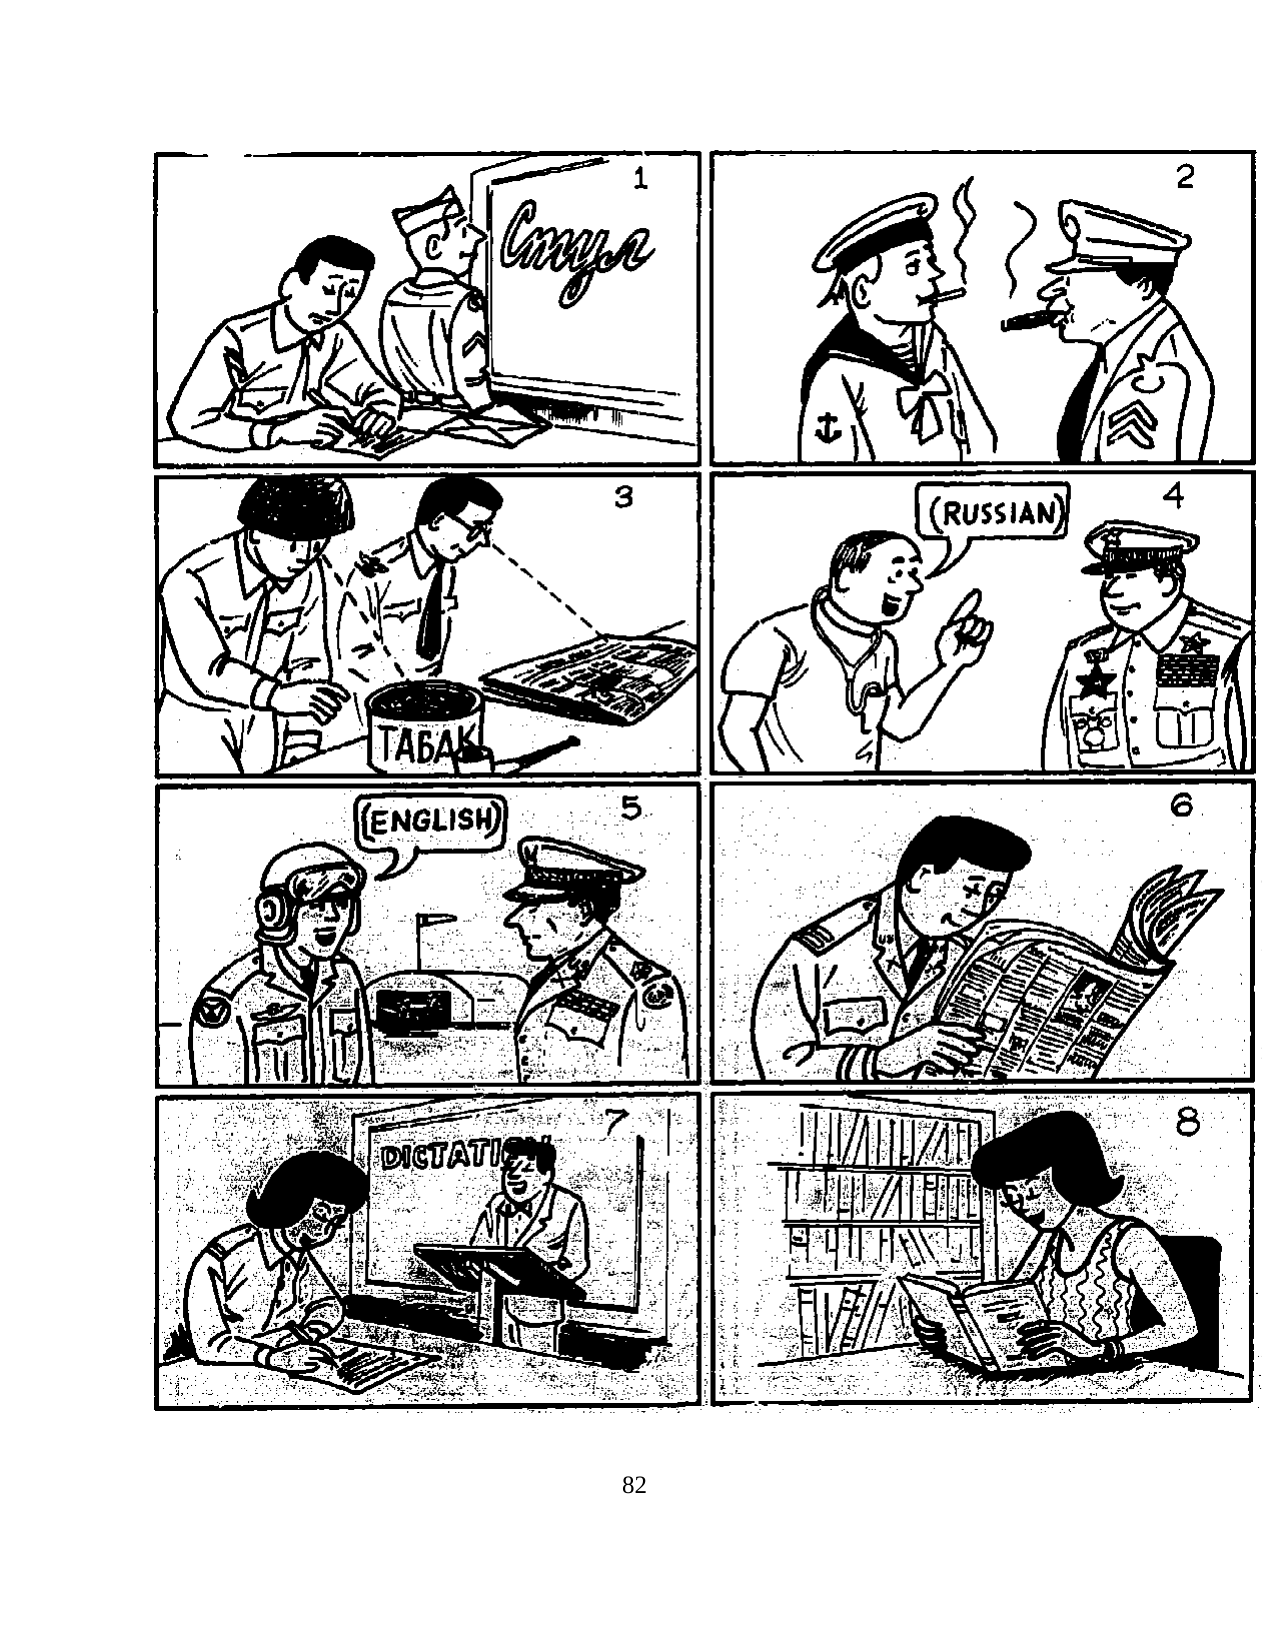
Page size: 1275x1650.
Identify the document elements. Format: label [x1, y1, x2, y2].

picture [150, 150, 1262, 1413]
